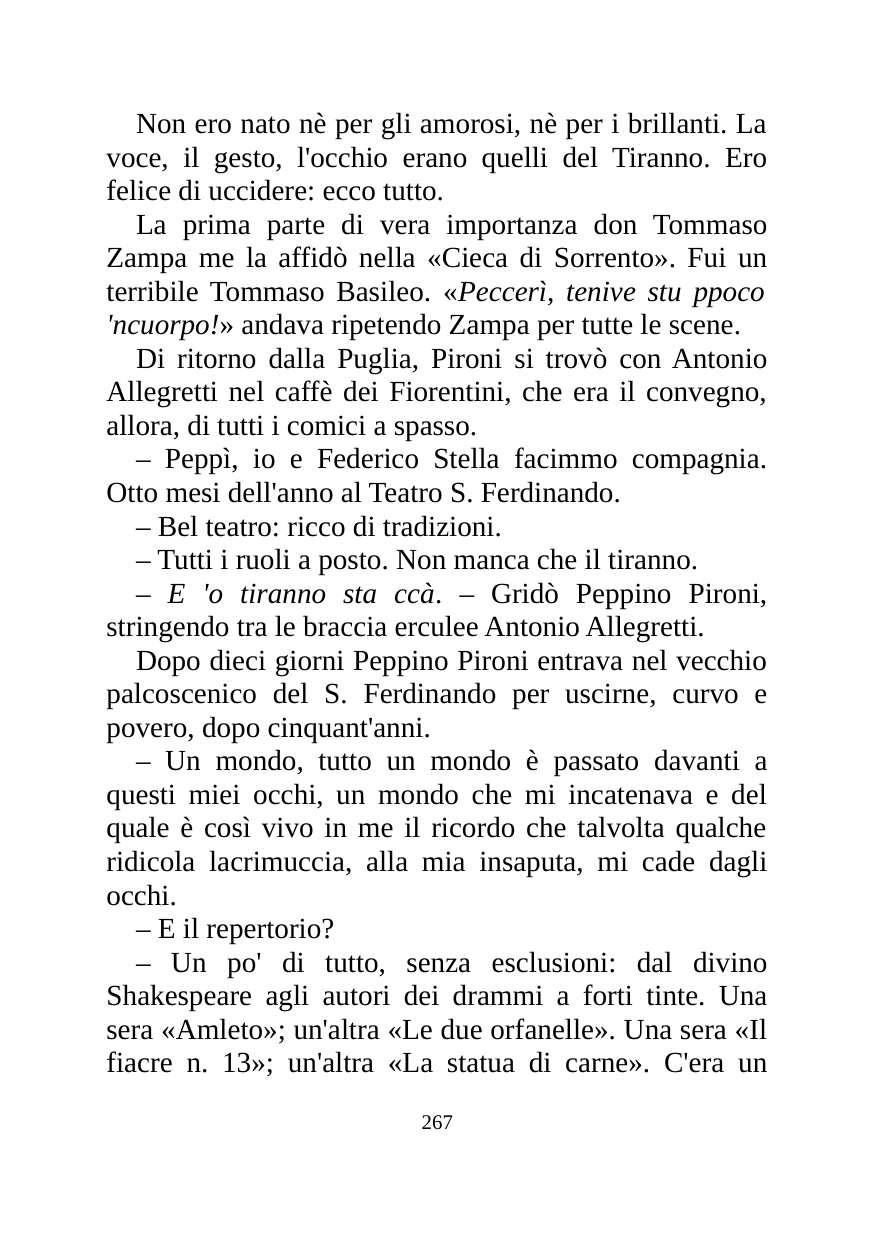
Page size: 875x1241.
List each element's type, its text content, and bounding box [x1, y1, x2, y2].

text – E 'o tiranno sta ccà. – Gridò Peppino Pironi, stringendo tra le braccia erculee Antonio Allegretti. [106, 576, 768, 643]
text Dopo dieci giorni Peppino Pironi entrava nel vecchio palcoscenico del S. Ferdinando per uscirne, curvo e povero, dopo cinquant'anni. [106, 643, 768, 743]
text La prima parte di vera importanza don Tommaso Zampa me la affidò nella «Cieca di Sorrento». Fui un terribile Tommaso Basileo. «Peccerì, tenive stu ppoco 'ncuorpo!» andava ripetendo Zampa per tutte le scene. [106, 207, 768, 341]
text – Un po' di tutto, senza esclusioni: dal divino Shakespeare agli autori dei drammi a forti tinte. Una sera «Amleto»; un'altra «Le due orfanelle». Una sera «Il fiacre n. 13»; un'altra «La statua di carne». C'era un [106, 945, 768, 1079]
text – Bel teatro: ricco di tradizioni. [106, 509, 768, 542]
text – E il repertorio? [106, 911, 768, 945]
text Di ritorno dalla Puglia, Pironi si trovò con Antonio Allegretti nel caffè dei Fiorentini, che era il convegno, allora, di tutti i comici a spasso. [106, 341, 768, 442]
text – Un mondo, tutto un mondo è passato davanti a questi miei occhi, un mondo che mi incatenava e del quale è così vivo in me il ricordo che talvolta qualche ridicola lacrimuccia, alla mia insaputa, mi cade dagli occhi. [106, 743, 768, 911]
text – Peppì, io e Federico Stella facimmo compagnia. Otto mesi dell'anno al Teatro S. Ferdinando. [106, 442, 768, 509]
text – Tutti i ruoli a posto. Non manca che il tiranno. [106, 542, 768, 576]
text Non ero nato nè per gli amorosi, nè per i brillanti. La voce, il gesto, l'occhio erano quelli del Tiranno. Ero felice di uccidere: ecco tutto. [106, 106, 768, 207]
